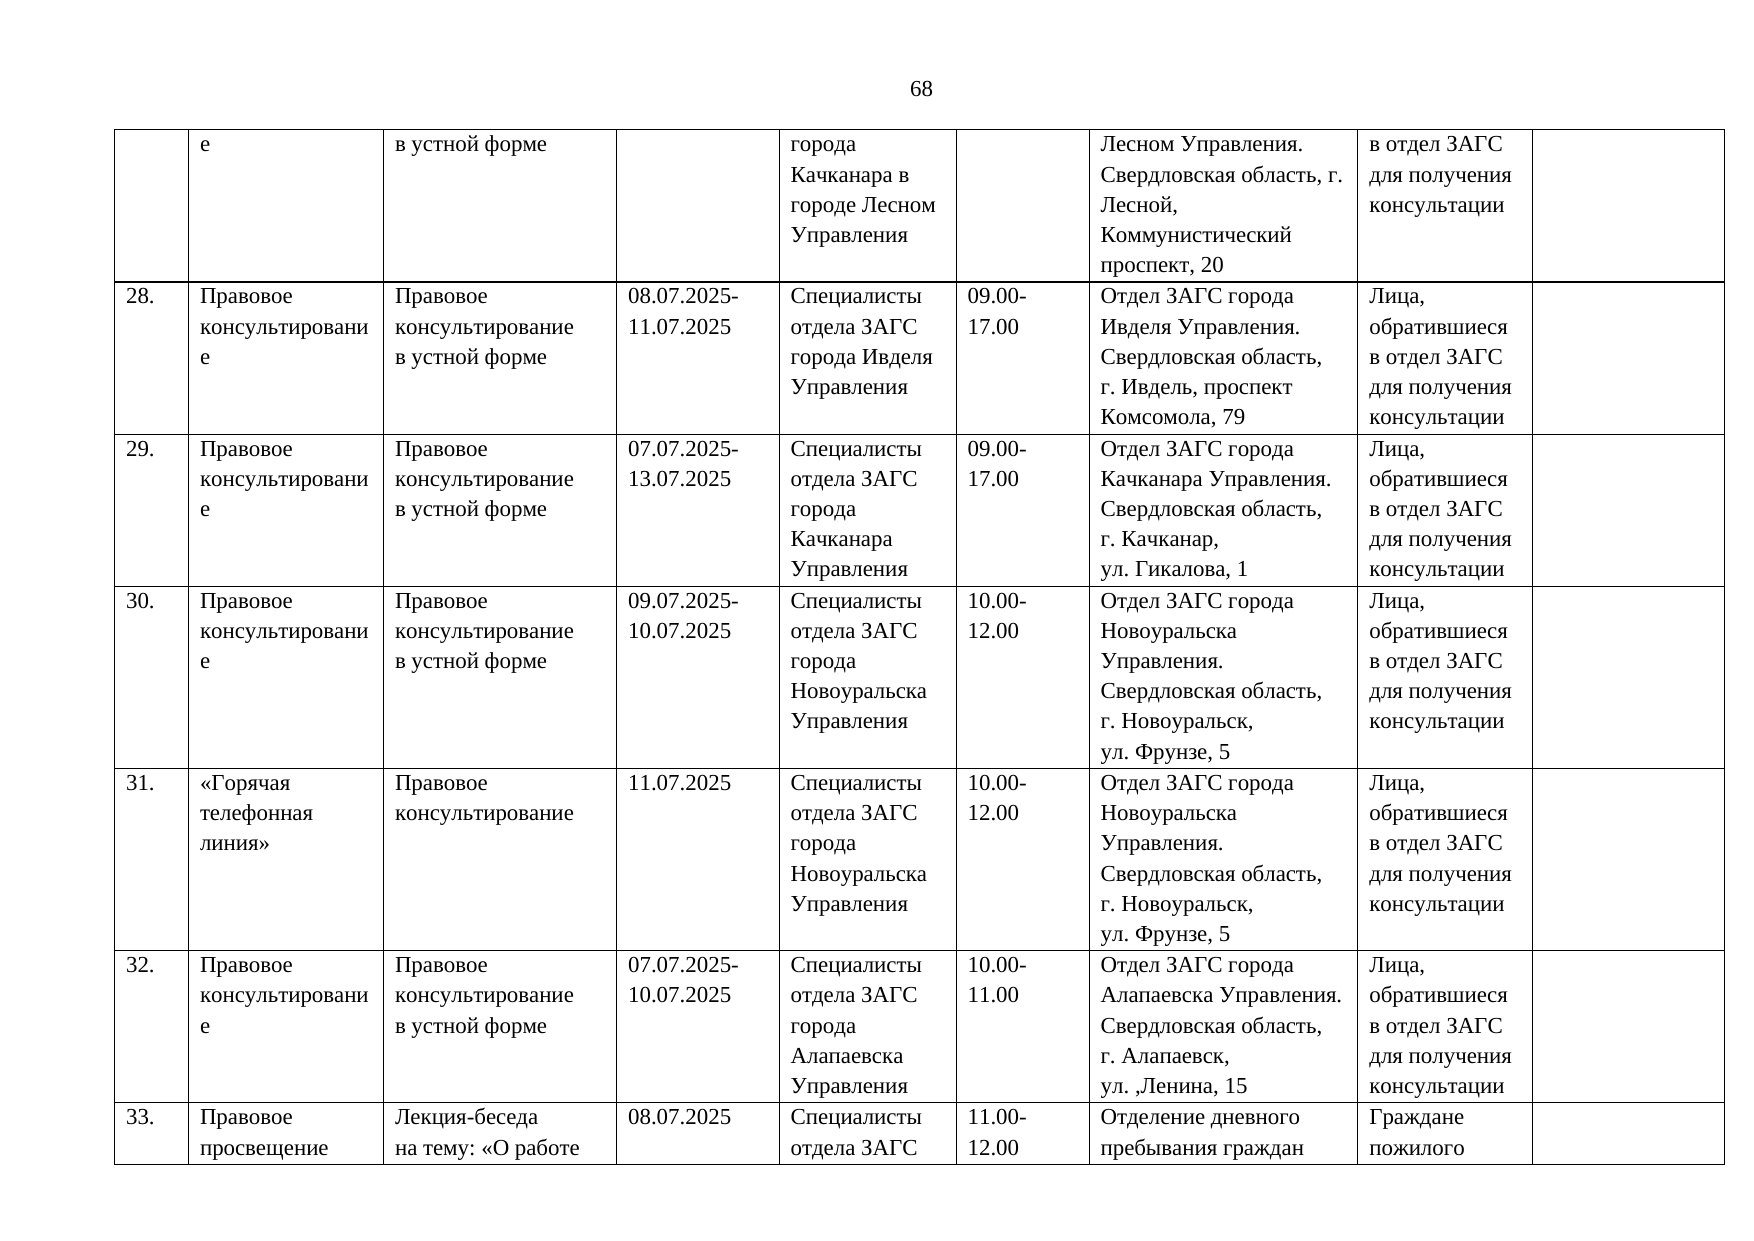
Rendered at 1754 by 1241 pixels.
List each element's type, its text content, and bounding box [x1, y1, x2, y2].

table_cell Правовое консультирование [189, 951, 383, 1102]
table_cell Специалисты отдела ЗАГС города Качканара Управления [780, 435, 956, 586]
table_cell 09.00-17.00 [957, 435, 1089, 586]
table_cell Специалисты отдела ЗАГС города Ивделя Управления [780, 283, 956, 433]
table_cell Правовое консультирование [189, 435, 383, 586]
table_cell Лекция-беседа на тему: «О работе [384, 1103, 616, 1164]
table_cell Правовое просвещение [189, 1103, 383, 1164]
table_cell [1533, 130, 1724, 281]
table_cell Граждане пожилого [1358, 1103, 1532, 1164]
table_cell 09.00-17.00 [957, 283, 1089, 433]
table_cell «Горячая телефонная линия» [189, 769, 383, 950]
table_cell 30. [115, 587, 188, 768]
table_cell Правовое консультирование в устной форме [384, 587, 616, 768]
table_cell 10.00-12.00 [957, 587, 1089, 768]
table_cell Лица, обратившиеся в отдел ЗАГС для получения консультации [1358, 283, 1532, 433]
table_cell Специалисты отдела ЗАГС города Новоуральска Управления [780, 769, 956, 950]
table_cell Лица, обратившиеся в отдел ЗАГС для получения консультации [1358, 769, 1532, 950]
table_cell Правовое консультирование [189, 587, 383, 768]
table_cell Лица, обратившиеся в отдел ЗАГС для получения консультации [1358, 587, 1532, 768]
table_cell 07.07.2025- 10.07.2025 [617, 951, 779, 1102]
table_cell в отдел ЗАГС для получения консультации [1358, 130, 1532, 281]
table_cell Отделение дневного пребывания граждан [1090, 1103, 1357, 1164]
table_cell [1533, 283, 1724, 433]
table_cell 11.07.2025 [617, 769, 779, 950]
table_cell Правовое консультирование в устной форме [384, 435, 616, 586]
table_cell города Качканара в городе Лесном Управления [780, 130, 956, 281]
table_cell Специалисты отдела ЗАГС [780, 1103, 956, 1164]
table_cell 28. [115, 283, 188, 433]
table_cell [1533, 1103, 1724, 1164]
table_cell Лица, обратившиеся в отдел ЗАГС для получения консультации [1358, 951, 1532, 1102]
table_cell [1533, 435, 1724, 586]
table_cell Лица, обратившиеся в отдел ЗАГС для получения консультации [1358, 435, 1532, 586]
table_cell е [189, 130, 383, 281]
table_cell 08.07.2025 [617, 1103, 779, 1164]
table_cell 33. [115, 1103, 188, 1164]
table_cell в устной форме [384, 130, 616, 281]
table_cell Правовое консультирование в устной форме [384, 283, 616, 433]
table_cell 08.07.2025- 11.07.2025 [617, 283, 779, 433]
table_cell Отдел ЗАГС города Ивделя Управления. Свердловская область, г. Ивдель, проспект Комсомола, 79 [1090, 283, 1357, 433]
table_cell Правовое консультирование [189, 283, 383, 433]
table_cell [1533, 587, 1724, 768]
table_cell Специалисты отдела ЗАГС города Новоуральска Управления [780, 587, 956, 768]
table_cell [617, 130, 779, 281]
table_cell 09.07.2025- 10.07.2025 [617, 587, 779, 768]
table_cell Отдел ЗАГС города Новоуральска Управления. Свердловская область, г. Новоуральск, ул. Фрунзе, 5 [1090, 587, 1357, 768]
table_cell Специалисты отдела ЗАГС города Алапаевска Управления [780, 951, 956, 1102]
table_cell Правовое консультирование в устной форме [384, 951, 616, 1102]
table_cell Отдел ЗАГС города Алапаевска Управления. Свердловская область, г. Алапаевск, ул. ,Ленина, 15 [1090, 951, 1357, 1102]
table_cell Правовое консультирование [384, 769, 616, 950]
table_cell [1533, 769, 1724, 950]
table_cell 11.00-12.00 [957, 1103, 1089, 1164]
table_cell 32. [115, 951, 188, 1102]
table_cell 29. [115, 435, 188, 586]
table_cell 10.00-11.00 [957, 951, 1089, 1102]
table_cell 07.07.2025- 13.07.2025 [617, 435, 779, 586]
table_cell [957, 130, 1089, 281]
table_cell 31. [115, 769, 188, 950]
table_cell Отдел ЗАГС города Качканара Управления. Свердловская область, г. Качканар, ул. Гикалова, 1 [1090, 435, 1357, 586]
table_cell [115, 130, 188, 281]
table_cell Отдел ЗАГС города Новоуральска Управления. Свердловская область, г. Новоуральск, ул. Фрунзе, 5 [1090, 769, 1357, 950]
table_cell [1533, 951, 1724, 1102]
table_cell 10.00-12.00 [957, 769, 1089, 950]
table_cell Лесном Управления. Свердловская область, г. Лесной, Коммунистический проспект, 20 [1090, 130, 1357, 281]
